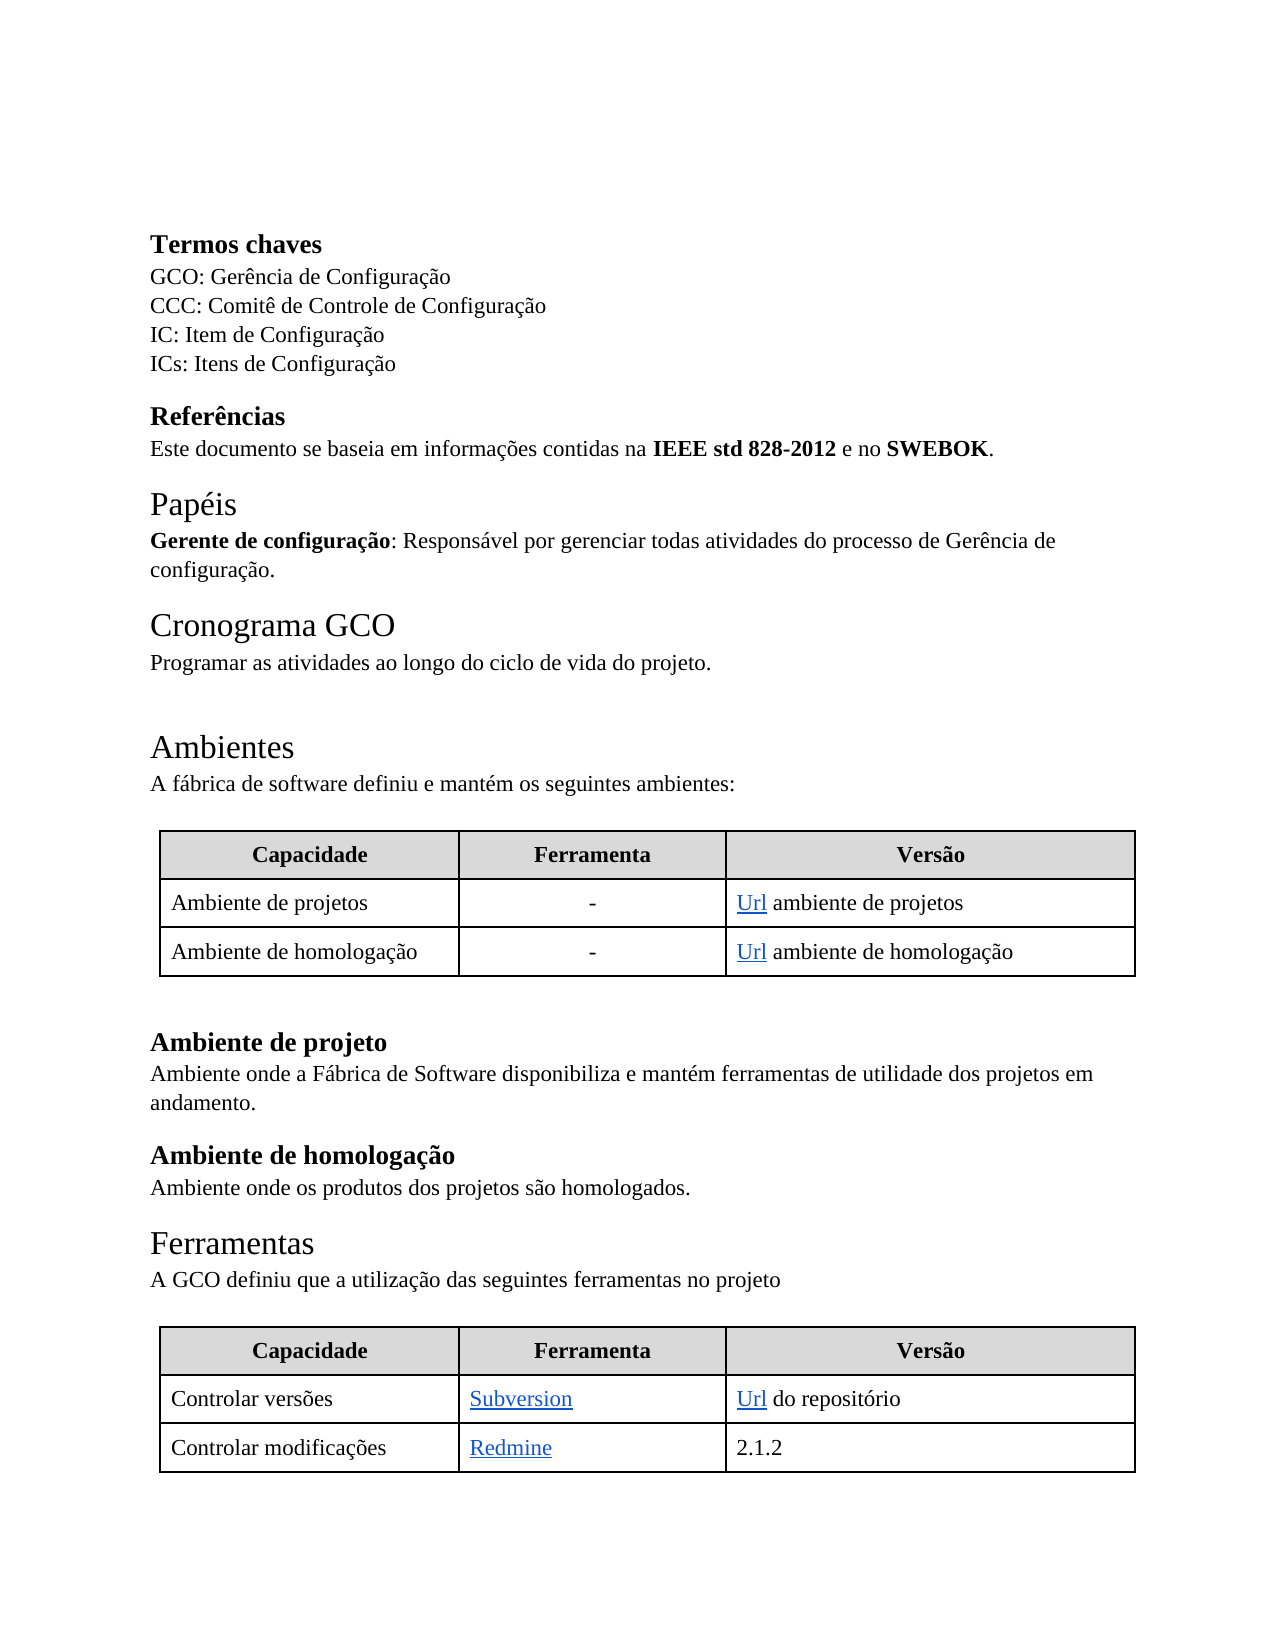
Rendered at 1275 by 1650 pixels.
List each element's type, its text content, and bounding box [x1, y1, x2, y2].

text ICs: Itens de Configuração [150, 351, 1125, 377]
table_cell Subversion [460, 1376, 725, 1422]
text A fábrica de software definiu e mantém os seguintes ambientes: [150, 771, 1125, 797]
table_header Capacidade [161, 832, 458, 878]
table_cell Ambiente de homologação [161, 928, 458, 974]
table_cell Controlar modificações [161, 1424, 458, 1471]
table_header Ferramenta [460, 832, 725, 878]
table_header Versão [727, 1328, 1134, 1374]
subtitle Ambientes [150, 729, 1125, 766]
table_cell - [460, 880, 725, 926]
table_cell Url ambiente de projetos [727, 880, 1134, 926]
text IC: Item de Configuração [150, 322, 1125, 347]
subtitle Cronograma GCO [150, 607, 1125, 644]
subtitle Papéis [150, 486, 1125, 522]
text Ambiente onde os produtos dos projetos são homologados. [150, 1175, 1125, 1200]
text CCC: Comitê de Controle de Configuração [150, 293, 1125, 318]
subtitle Ambiente de homologação [150, 1140, 1125, 1170]
text Gerente de configuração: Responsável por gerenciar todas atividades do processo de Gerência de configuração. [150, 528, 1125, 583]
table_cell Redmine [460, 1424, 725, 1471]
subtitle Referências [150, 401, 1125, 431]
table_cell Url ambiente de homologação [727, 928, 1134, 974]
table_cell Url do repositório [727, 1376, 1134, 1422]
subtitle Termos chaves [150, 229, 1125, 259]
text Este documento se baseia em informações contidas na IEEE std 828-2012 e no SWEBOK. [150, 436, 1125, 461]
table_cell Controlar versões [161, 1376, 458, 1422]
table_header Versão [727, 832, 1134, 878]
table_cell - [460, 928, 725, 974]
subtitle Ambiente de projeto [150, 1027, 1125, 1057]
text Ambiente onde a Fábrica de Software disponibiliza e mantém ferramentas de utilidade dos projetos em andamento. [150, 1061, 1125, 1116]
subtitle Ferramentas [150, 1225, 1125, 1262]
table_header Ferramenta [460, 1328, 725, 1374]
table_header Capacidade [161, 1328, 458, 1374]
text Programar as atividades ao longo do ciclo de vida do projeto. [150, 649, 1125, 675]
table_cell Ambiente de projetos [161, 880, 458, 926]
text GCO: Gerência de Configuração [150, 264, 1125, 289]
table_cell 2.1.2 [727, 1424, 1134, 1471]
text A GCO definiu que a utilização das seguintes ferramentas no projeto [150, 1267, 1125, 1293]
